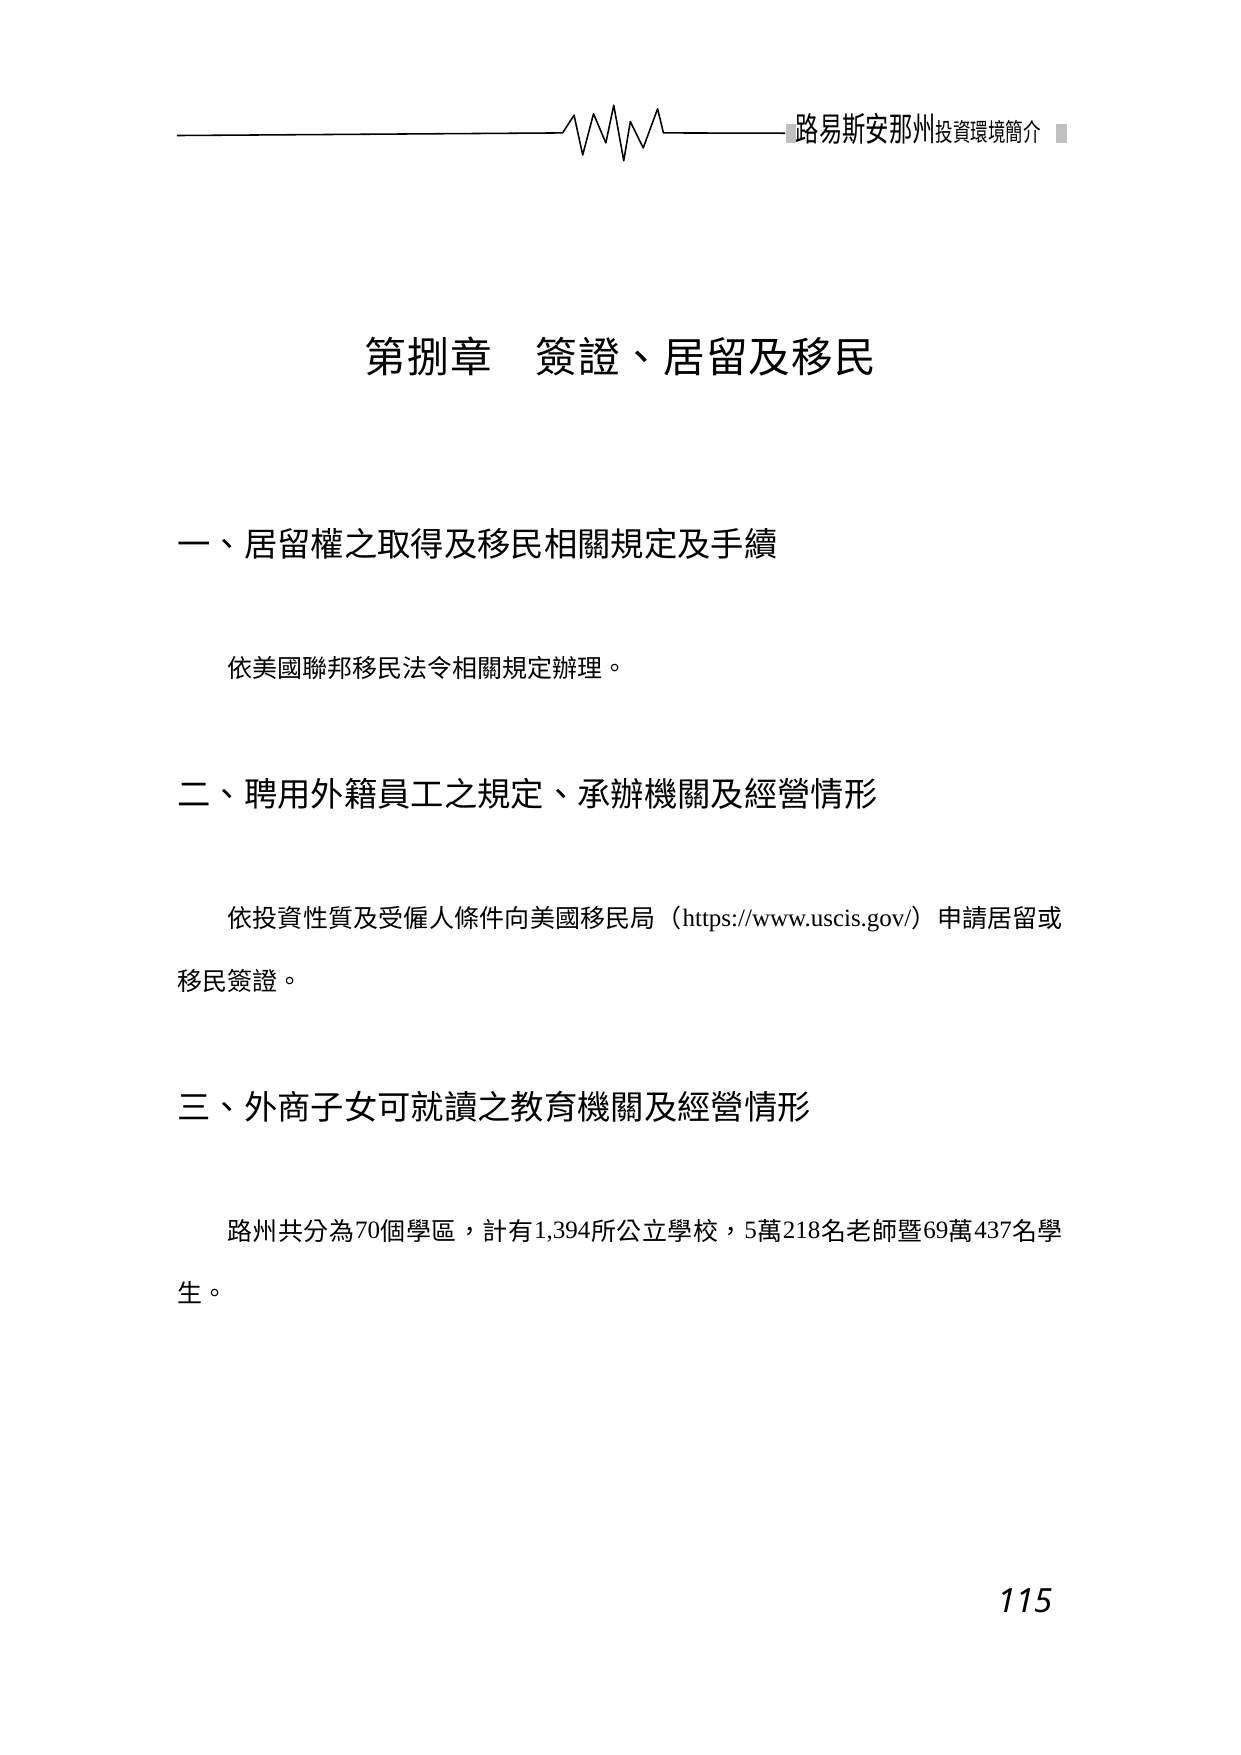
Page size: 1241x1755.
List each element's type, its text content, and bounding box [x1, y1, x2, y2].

text 二、聘用外籍員工之規定、承辦機關及經營情形 [177, 750, 1063, 813]
text 路州共分為70個學區，計有1,394所公立學校，5萬218名老師暨69萬437名學生。 [177, 1188, 1063, 1313]
text 第捌章 簽證、居留及移民 [177, 313, 1063, 375]
text 一、居留權之取得及移民相關規定及手續 [177, 500, 1063, 563]
text 三、外商子女可就讀之教育機關及經營情形 [177, 1063, 1063, 1125]
text 依美國聯邦移民法令相關規定辦理。 [177, 625, 1063, 688]
text 依投資性質及受僱人條件向美國移民局（https://www.uscis.gov/）申請居留或移民簽證。 [177, 875, 1063, 1000]
